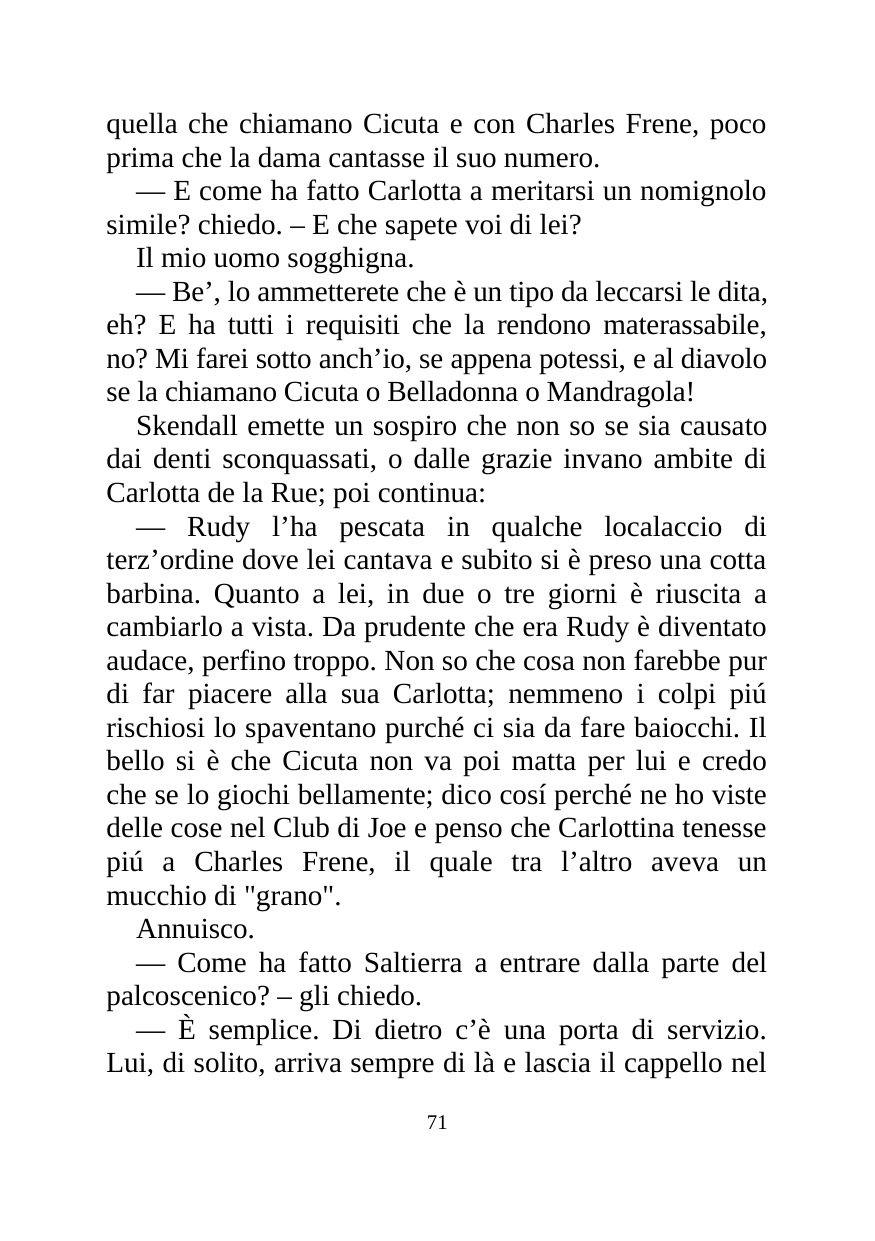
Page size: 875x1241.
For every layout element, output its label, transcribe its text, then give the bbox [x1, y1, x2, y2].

text quella che chiamano Cicuta e con Charles Frene, poco prima che la dama cantasse il suo numero. [106, 106, 768, 173]
text — Come ha fatto Saltierra a entrare dalla parte del palcoscenico? – gli chiedo. [106, 945, 768, 1012]
text Annuisco. [106, 911, 768, 945]
text — Rudy l’ha pescata in qualche localaccio di terz’ordine dove lei cantava e subito si è preso una cotta barbina. Quanto a lei, in due o tre giorni è riuscita a cambiarlo a vista. Da prudente che era Rudy è diventato audace, perfino troppo. Non so che cosa non farebbe pur di far piacere alla sua Carlotta; nemmeno i colpi piú rischiosi lo spaventano purché ci sia da fare baiocchi. Il bello si è che Cicuta non va poi matta per lui e credo che se lo giochi bellamente; dico cosí perché ne ho viste delle cose nel Club di Joe e penso che Carlottina tenesse piú a Charles Frene, il quale tra l’altro aveva un mucchio di "grano". [106, 509, 768, 911]
text — È semplice. Di dietro c’è una porta di servizio. Lui, di solito, arriva sempre di là e lascia il cappello nel [106, 1012, 768, 1079]
text Il mio uomo sogghigna. [106, 240, 768, 274]
text — Be’, lo ammetterete che è un tipo da leccarsi le dita, eh? E ha tutti i requisiti che la rendono materassabile, no? Mi farei sotto anch’io, se appena potessi, e al diavolo se la chiamano Cicuta o Belladonna o Mandragola! [106, 274, 768, 408]
text Skendall emette un sospiro che non so se sia causato dai denti sconquassati, o dalle grazie invano ambite di Carlotta de la Rue; poi continua: [106, 408, 768, 509]
text — E come ha fatto Carlotta a meritarsi un nomignolo simile? chiedo. – E che sapete voi di lei? [106, 173, 768, 240]
